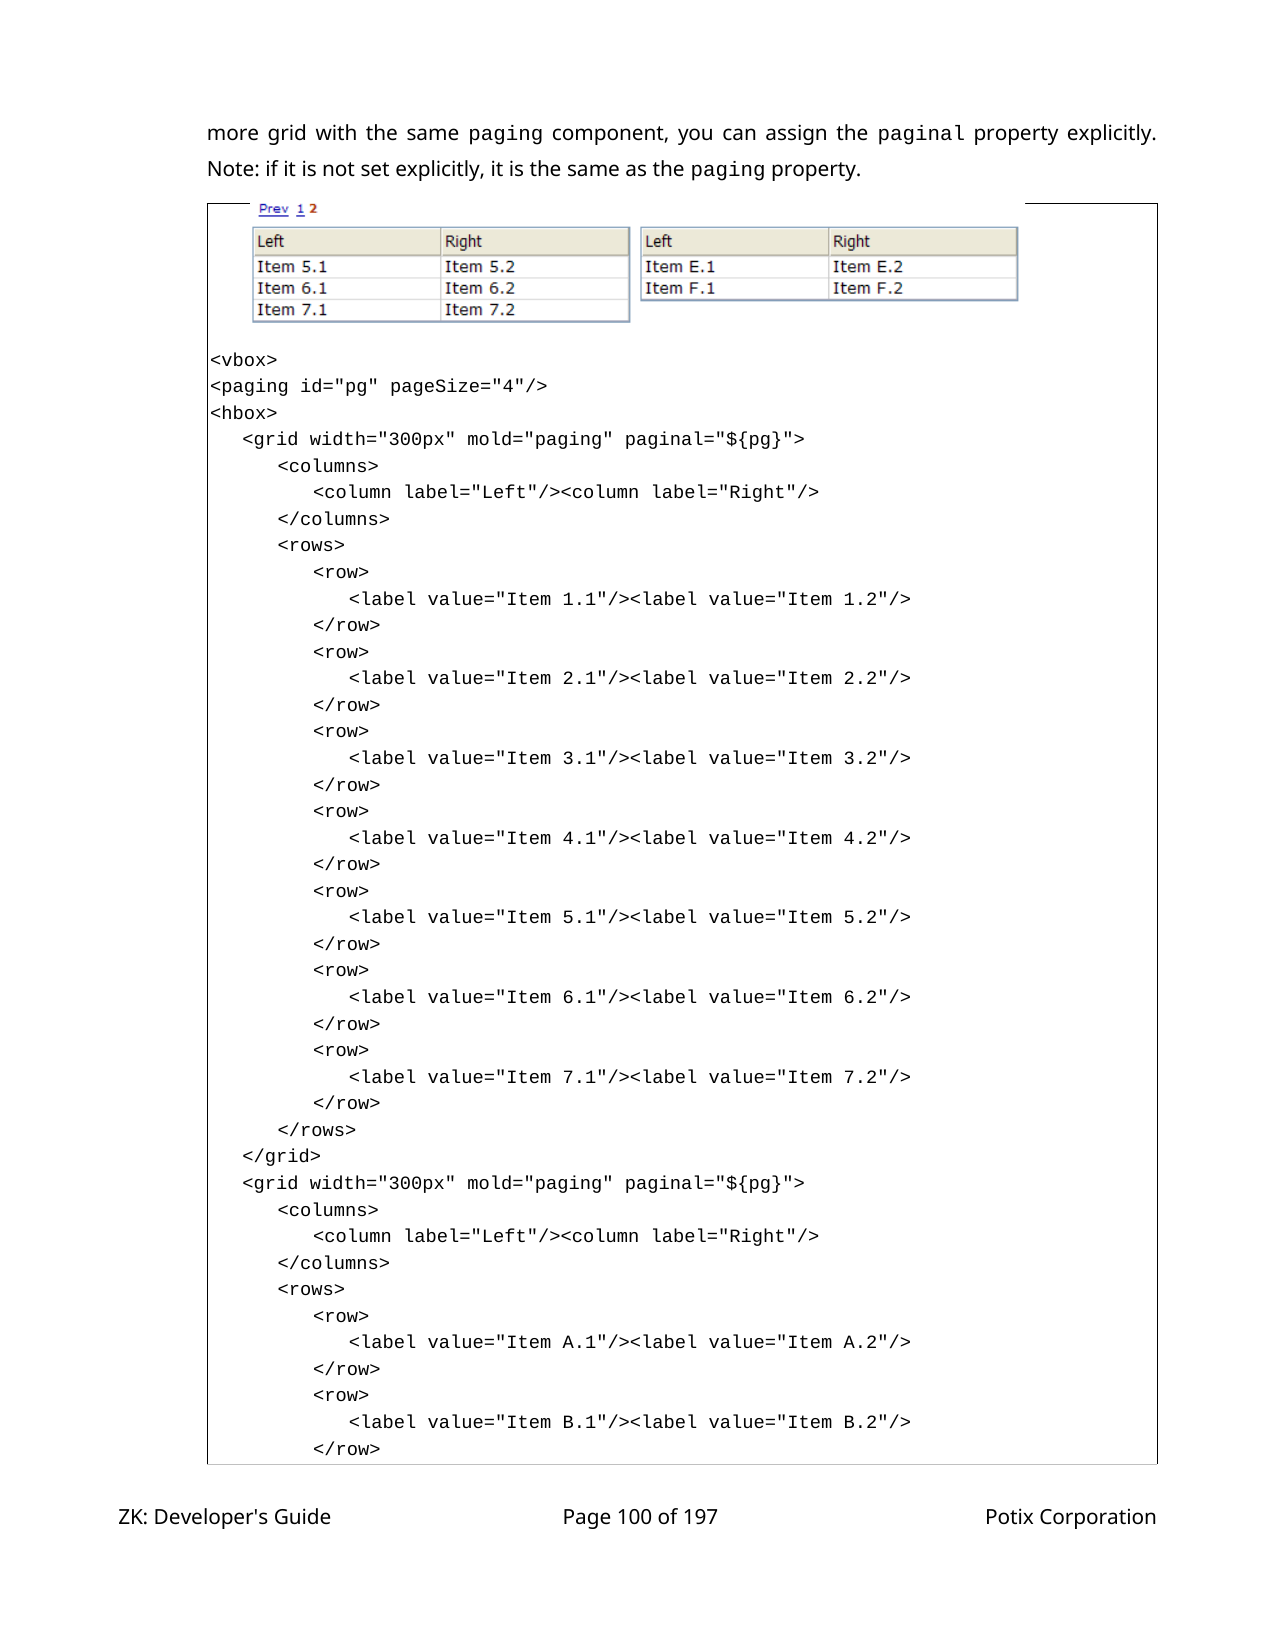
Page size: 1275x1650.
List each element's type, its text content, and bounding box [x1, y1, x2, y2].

text more grid with the same paging component, you can assign the paginal property explicitly. Note: if it is not set explicitly, it is the same as the paging property. [207, 118, 1157, 182]
text <vbox> <paging id="pg" pageSize="4"/> <hbox> <grid width="300px" mold="paging" paginal="${pg}"> <columns> <column label="Left"/><column label="Right"/> </columns> <rows> <row> <label value="Item 1.1"/><label value="Item 1.2"/> </row> <row> <label value="Item 2.1"/><label value="Item 2.2"/> </row> <row> <label value="Item 3.1"/><label value="Item 3.2"/> </row> <row> <label value="Item 4.1"/><label value="Item 4.2"/> </row> <row> <label value="Item 5.1"/><label value="Item 5.2"/> </row> <row> <label value="Item 6.1"/><label value="Item 6.2"/> </row> <row> <label value="Item 7.1"/><label value="Item 7.2"/> </row> </rows> </grid> <grid width="300px" mold="paging" paginal="${pg}"> <columns> <column label="Left"/><column label="Right"/> </columns> <rows> <row> <label value="Item A.1"/><label value="Item A.2"/> </row> <row> <label value="Item B.1"/><label value="Item B.2"/> </row> [208, 204, 1157, 1464]
picture [250, 200, 1025, 328]
